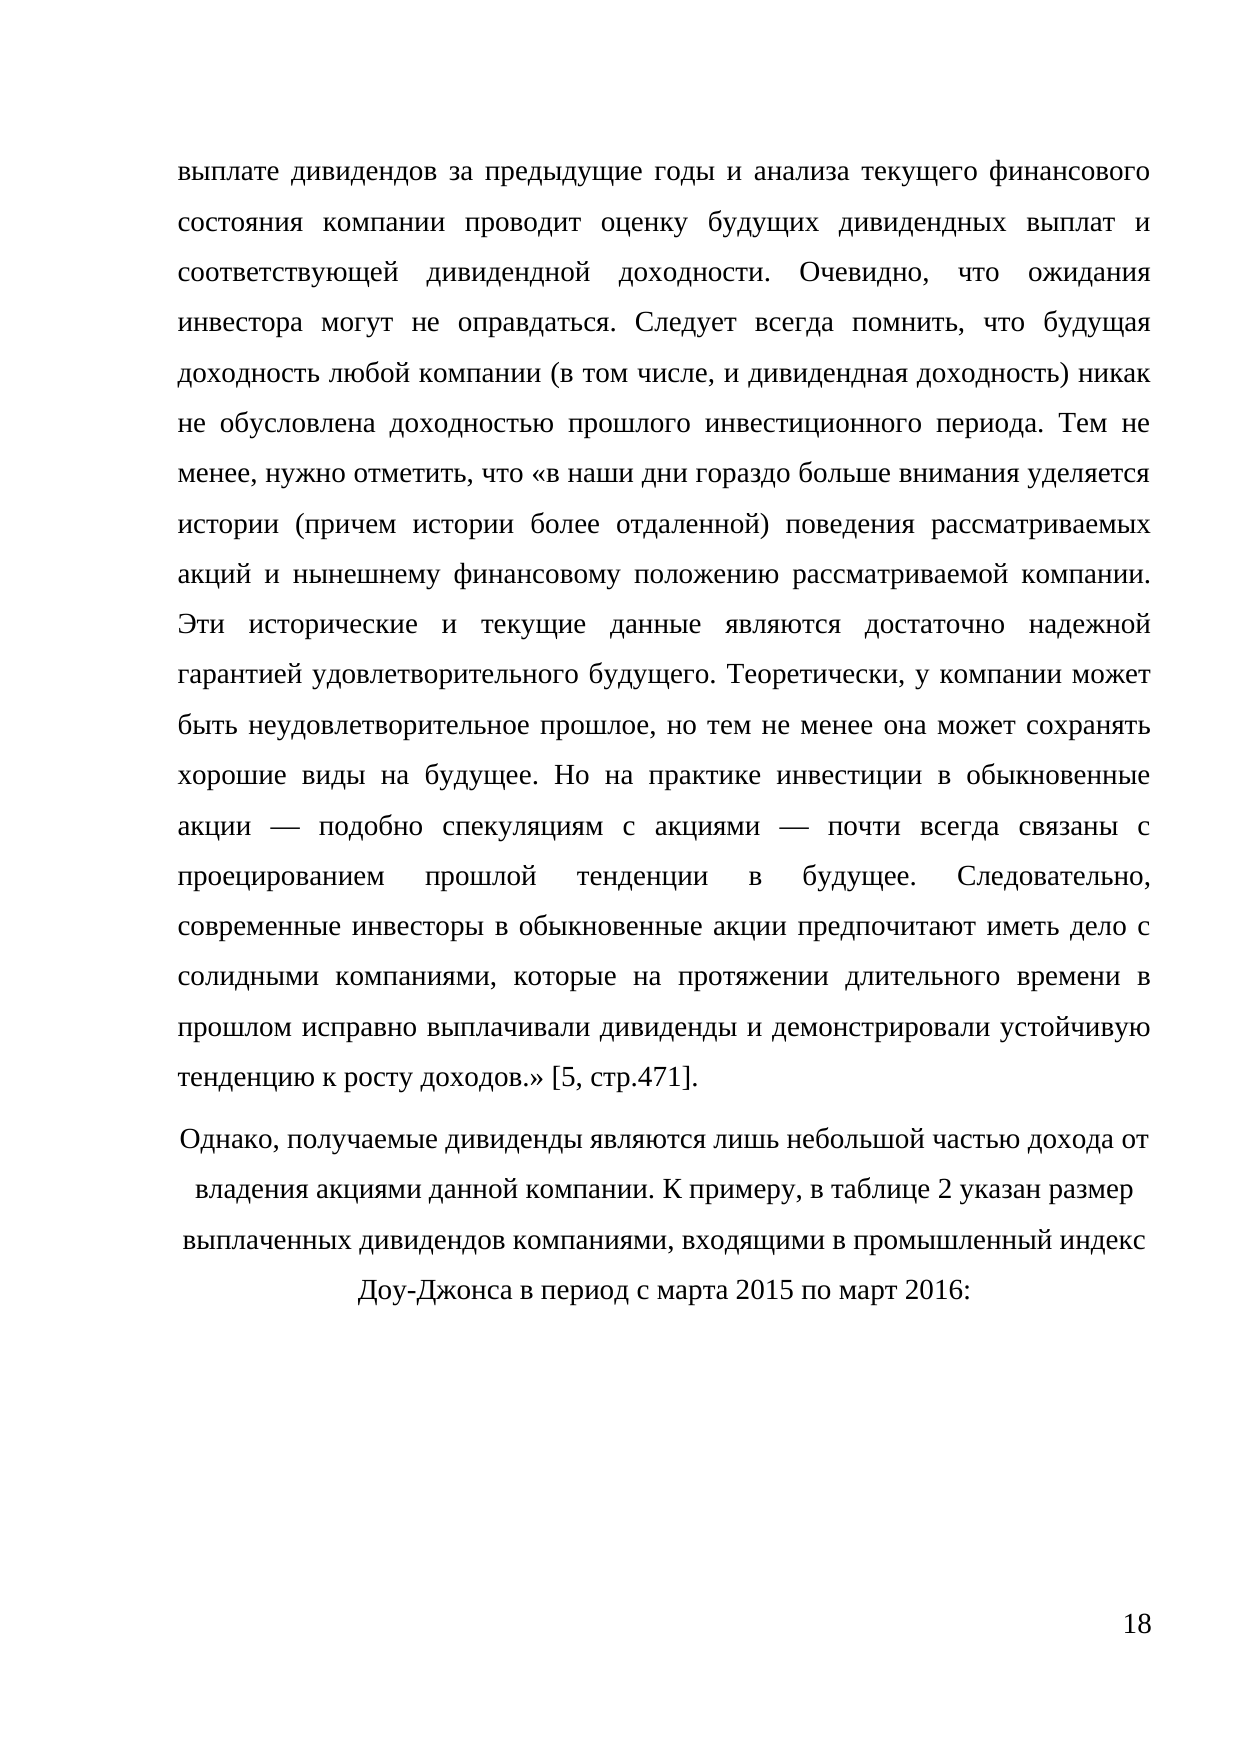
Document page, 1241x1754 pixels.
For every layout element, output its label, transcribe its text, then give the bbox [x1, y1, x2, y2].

text выплате дивидендов за предыдущие годы и анализа текущего финансового состояния компании проводит оценку будущих дивидендных выплат и соответствующей дивидендной доходности. Очевидно, что ожидания инвестора могут не оправдаться. Следует всегда помнить, что будущая доходность любой компании (в том числе, и дивидендная доходность) никак не обусловлена доходностью прошлого инвестиционного периода. Тем не менее, нужно отметить, что «в наши дни гораздо больше внимания уделяется истории (причем истории более отдаленной) поведения рассматриваемых акций и нынешнему финансовому положению рассматриваемой компании. Эти исторические и текущие данные являются достаточно надежной гарантией удовлетворительного будущего. Теоретически, у компании может быть неудовлетворительное прошлое, но тем не менее она может сохранять хорошие виды на будущее. Но на практике инвестиции в обыкновенные акции — подобно спекуляциям с акциями — почти всегда связаны с проецированием прошлой тенденции в будущее. Следовательно, современные инвесторы в обыкновенные акции предпочитают иметь дело с солидными компаниями, которые на протяжении длительного времени в прошлом исправно выплачивали дивиденды и демонстрировали устойчивую тенденцию к росту доходов.» [5, стр.471]. [177, 153, 1152, 1093]
text Однако, получаемые дивиденды являются лишь небольшой частью дохода от владения акциями данной компании. К примеру, в таблице 2 указан размер выплаченных дивидендов компаниями, входящими в промышленный индекс Доу-Джонса в период с марта 2015 по март 2016: [177, 1121, 1152, 1306]
